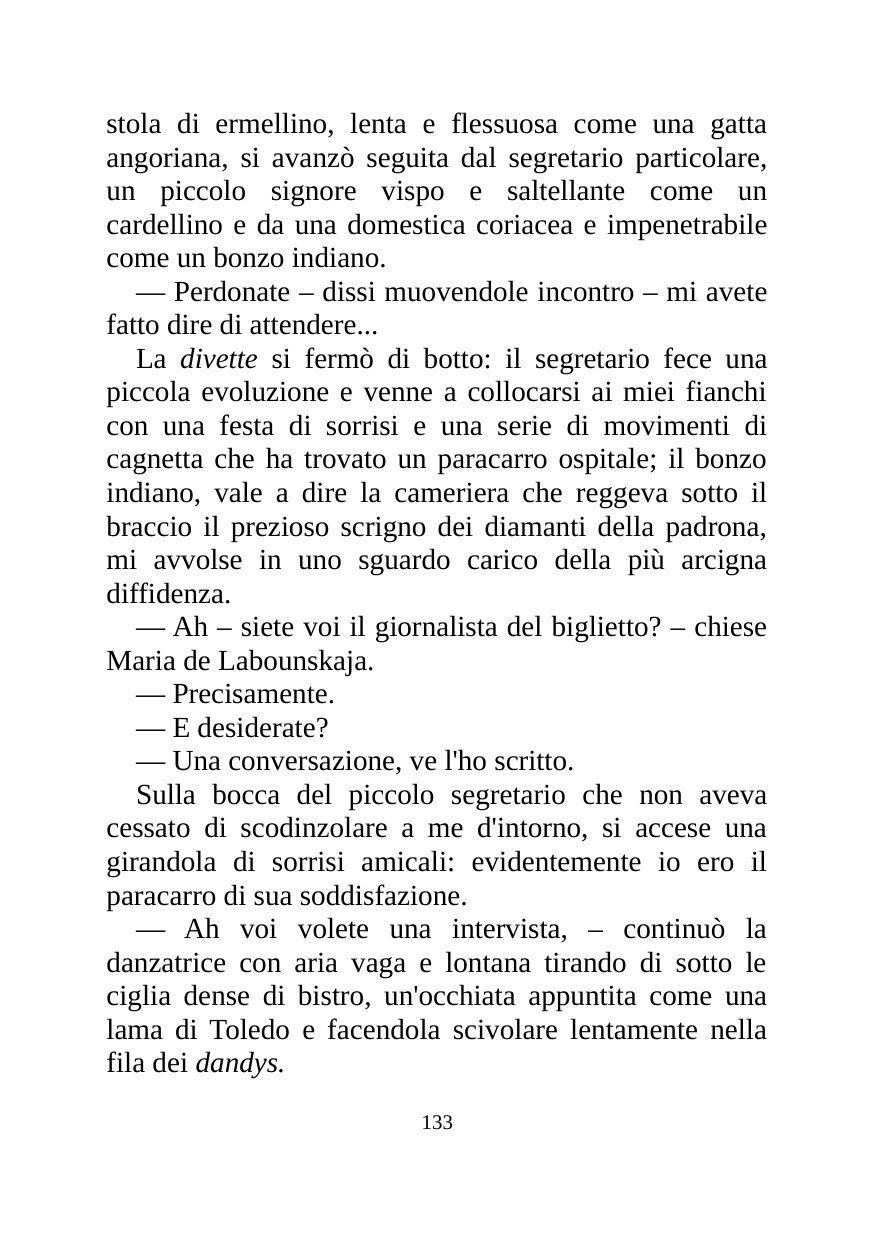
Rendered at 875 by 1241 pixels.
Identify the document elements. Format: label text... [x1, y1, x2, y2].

text — E desiderate? [106, 710, 768, 743]
text stola di ermellino, lenta e flessuosa come una gatta angoriana, si avanzò seguita dal segretario particolare, un piccolo signore vispo e saltellante come un cardellino e da una domestica coriacea e impenetrabile come un bonzo indiano. [106, 106, 768, 274]
text — Una conversazione, ve l'ho scritto. [106, 743, 768, 777]
text Sulla bocca del piccolo segretario che non aveva cessato di scodinzolare a me d'intorno, si accese una girandola di sorrisi amicali: evidentemente io ero il paracarro di sua soddisfazione. [106, 777, 768, 911]
text La divette si fermò di botto: il segretario fece una piccola evoluzione e venne a collocarsi ai miei fianchi con una festa di sorrisi e una serie di movimenti di cagnetta che ha trovato un paracarro ospitale; il bonzo indiano, vale a dire la cameriera che reggeva sotto il braccio il prezioso scrigno dei diamanti della padrona, mi avvolse in uno sguardo carico della più arcigna diffidenza. [106, 341, 768, 609]
text — Precisamente. [106, 676, 768, 710]
text — Ah voi volete una intervista, – continuò la danzatrice con aria vaga e lontana tirando di sotto le ciglia dense di bistro, un'occhiata appuntita come una lama di Toledo e facendola scivolare lentamente nella fila dei dandys. [106, 911, 768, 1079]
text — Ah – siete voi il giornalista del biglietto? – chiese Maria de Labounskaja. [106, 609, 768, 676]
text — Perdonate – dissi muovendole incontro – mi avete fatto dire di attendere... [106, 274, 768, 341]
